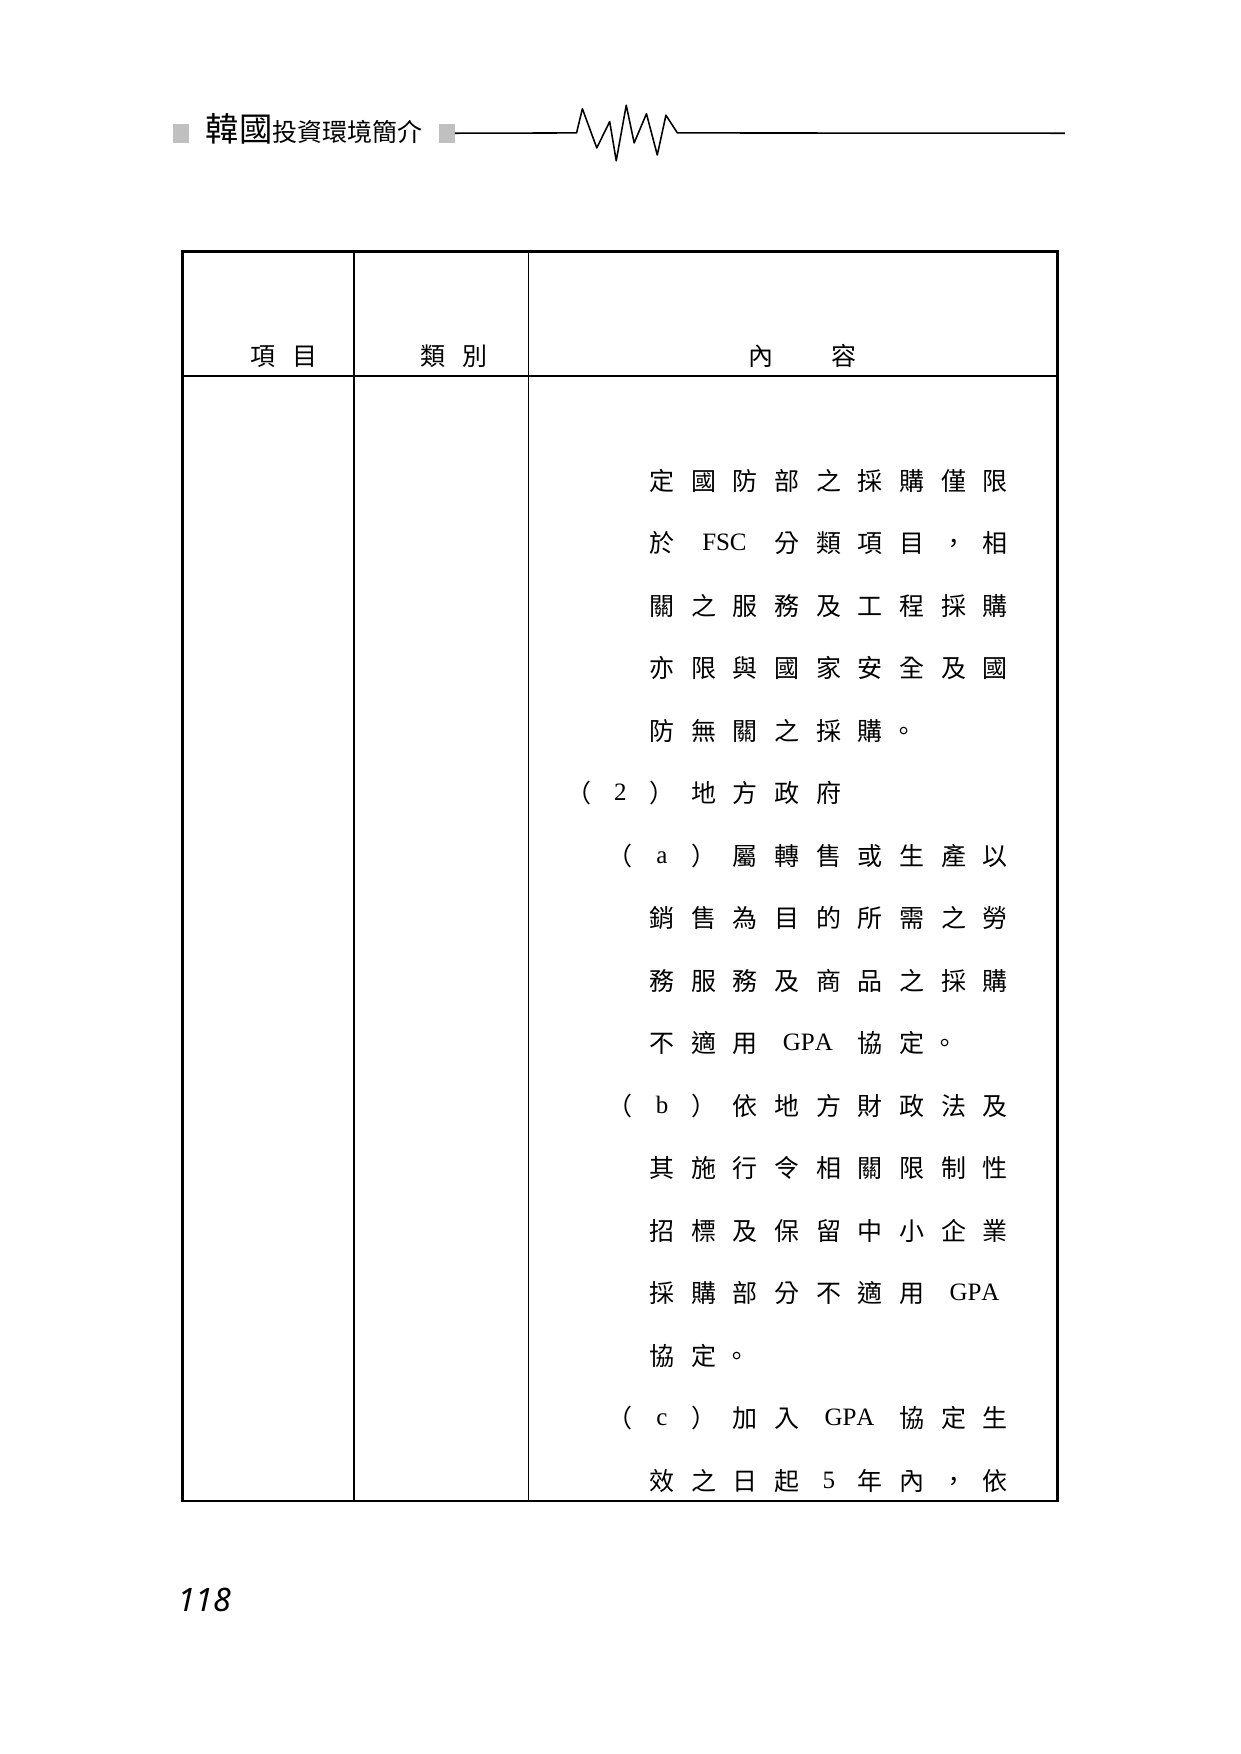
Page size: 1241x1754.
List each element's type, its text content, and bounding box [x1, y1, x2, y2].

table_cell 定國防部之採購僅限於FSC分類項目，相關之服務及工程採購亦限與國家安全及國防無關之採購。 （2）地方政府 （a）屬轉售或生產以銷售為目的所需之勞務服務及商品之採購不適用GPA協定。 （b）依地方財政法及其施行令相關限制性招標及保留中小企業採購部分不適用GPA協定。 （c）加入GPA協定生效之日起5年內，依 [529, 377, 1056, 1500]
table_header 類別 [355, 253, 528, 375]
table_header 內 容 [529, 253, 1056, 375]
table_header 項目 [184, 253, 353, 375]
table_cell [355, 377, 528, 1500]
table_cell [184, 377, 353, 1500]
